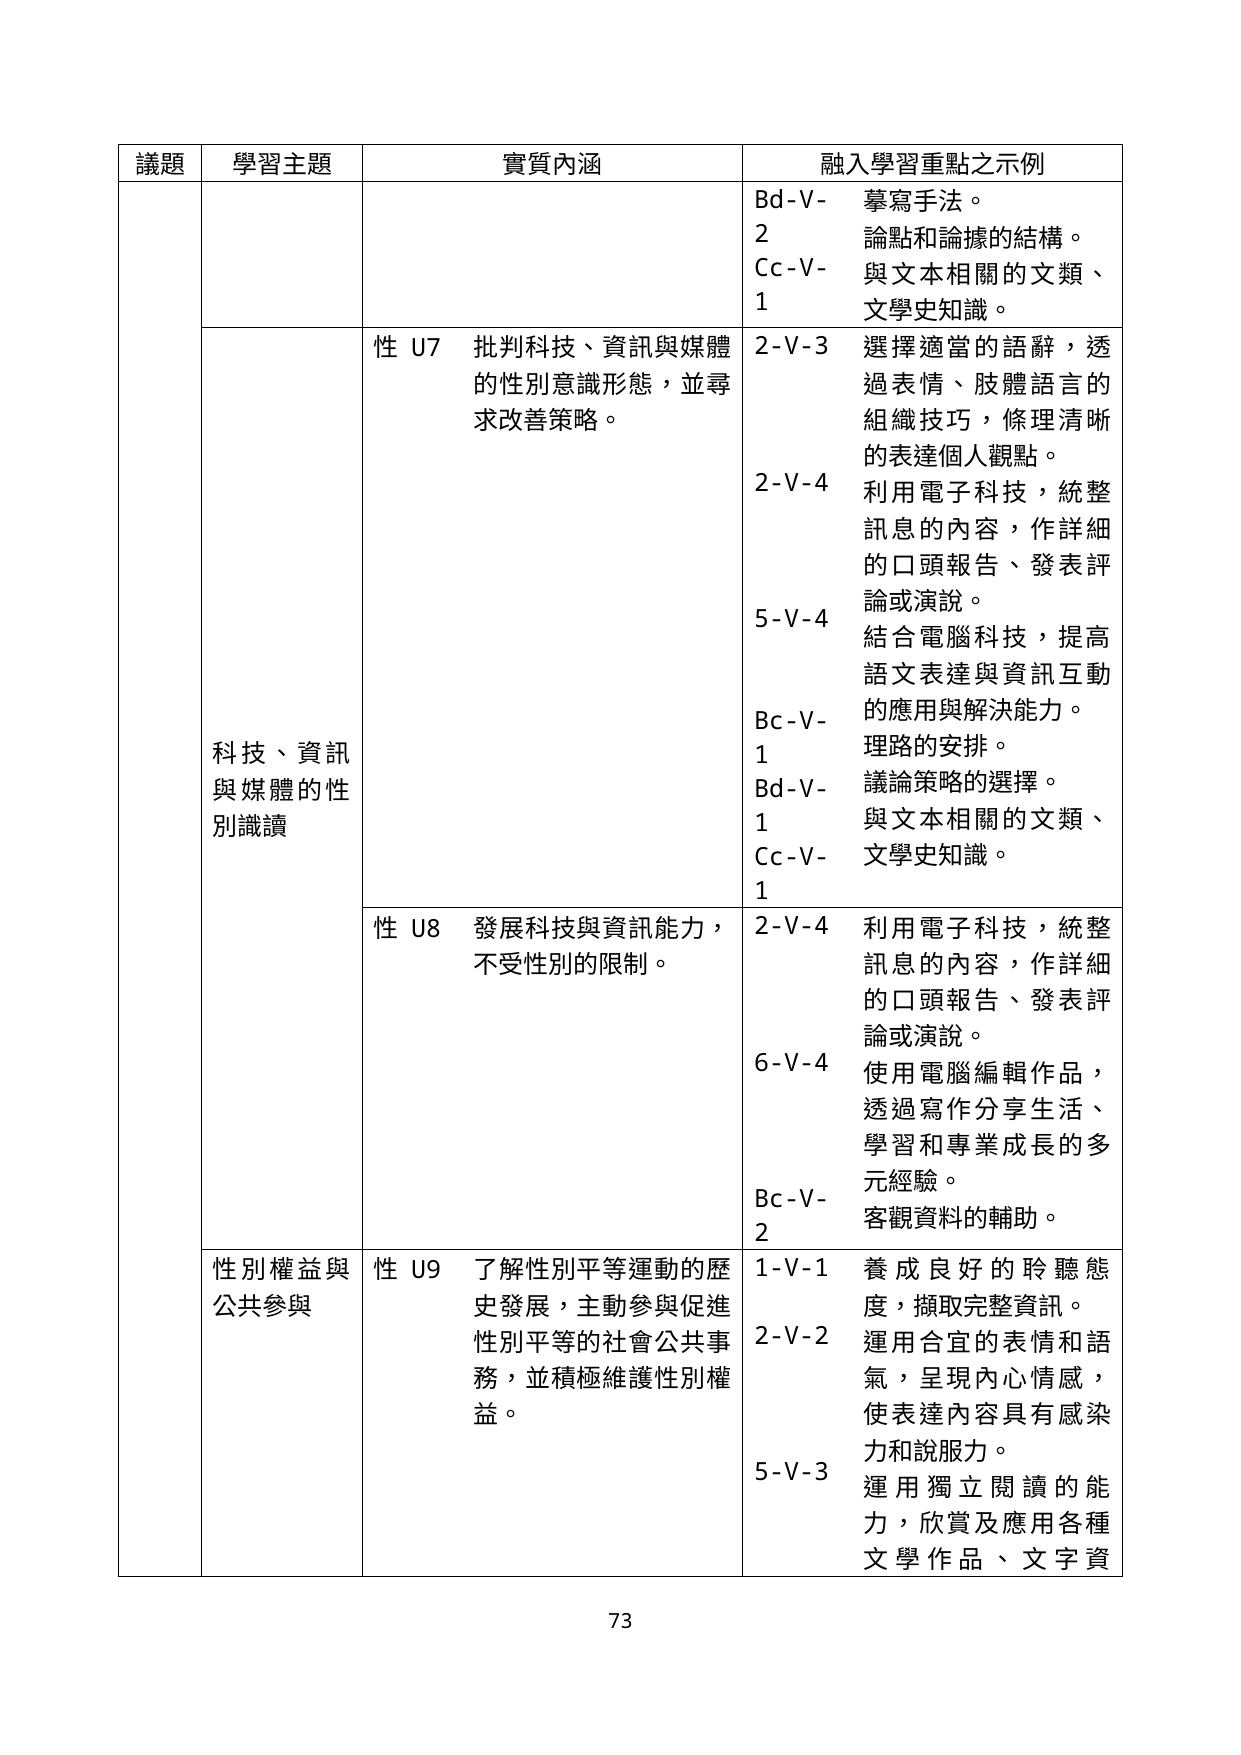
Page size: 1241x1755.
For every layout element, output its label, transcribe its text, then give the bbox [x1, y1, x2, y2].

table_cell 了解性別平等運動的歷史發展，主動參與促進性別平等的社會公共事務，並積極維護性別權益。 [462, 1250, 742, 1576]
table_cell 2-V-4 6-V-4 Bc-V-2 [743, 908, 852, 1249]
table_cell 批判科技、資訊與媒體的性別意識形態，並尋求改善策略。 [462, 328, 742, 907]
table_cell [462, 182, 742, 327]
table_cell 性 U7 [363, 328, 462, 907]
table_header 學習主題 [202, 145, 362, 181]
table_cell 摹寫手法。 論點和論據的結構。 與文本相關的文類、文學史知識。 [852, 182, 1122, 327]
table_header 實質內涵 [363, 145, 742, 181]
table_cell 發展科技與資訊能力，不受性別的限制。 [462, 908, 742, 1249]
table_cell 1-V-1 2-V-2 5-V-3 [743, 1250, 852, 1576]
table_cell 選擇適當的語辭，透過表情、肢體語言的組織技巧，條理清晰的表達個人觀點。 利用電子科技，統整訊息的內容，作詳細的口頭報告、發表評論或演說。 結合電腦科技，提高語文表達與資訊互動的應用與解決能力。 理路的安排。 議論策略的選擇。 與文本相關的文類、文學史知識。 [852, 328, 1122, 907]
table_cell [363, 182, 462, 327]
table_cell 性 U8 [363, 908, 462, 1249]
table_cell 性 U9 [363, 1250, 462, 1576]
table_cell 利用電子科技，統整訊息的內容，作詳細的口頭報告、發表評論或演說。 使用電腦編輯作品，透過寫作分享生活、學習和專業成長的多元經驗。 客觀資料的輔助。 [852, 908, 1122, 1249]
table_header 融入學習重點之示例 [743, 145, 1122, 181]
table_cell 養成良好的聆聽態度，擷取完整資訊。 運用合宜的表情和語氣，呈現內心情感，使表達內容具有感染力和說服力。 運用獨立閱讀的能力，欣賞及應用各種文學作品、文字資 [852, 1250, 1122, 1576]
table_cell [119, 182, 201, 1576]
table_cell Bd-V-2 Cc-V-1 [743, 182, 852, 327]
table_cell 2-V-3 2-V-4 5-V-4 Bc-V-1 Bd-V-1 Cc-V-1 [743, 328, 852, 907]
table_cell 科技、資訊與媒體的性別識讀 [202, 328, 362, 1249]
table_cell 性別權益與公共參與 [202, 1250, 362, 1576]
table_header 議題 [119, 145, 201, 181]
table_cell [202, 182, 362, 327]
